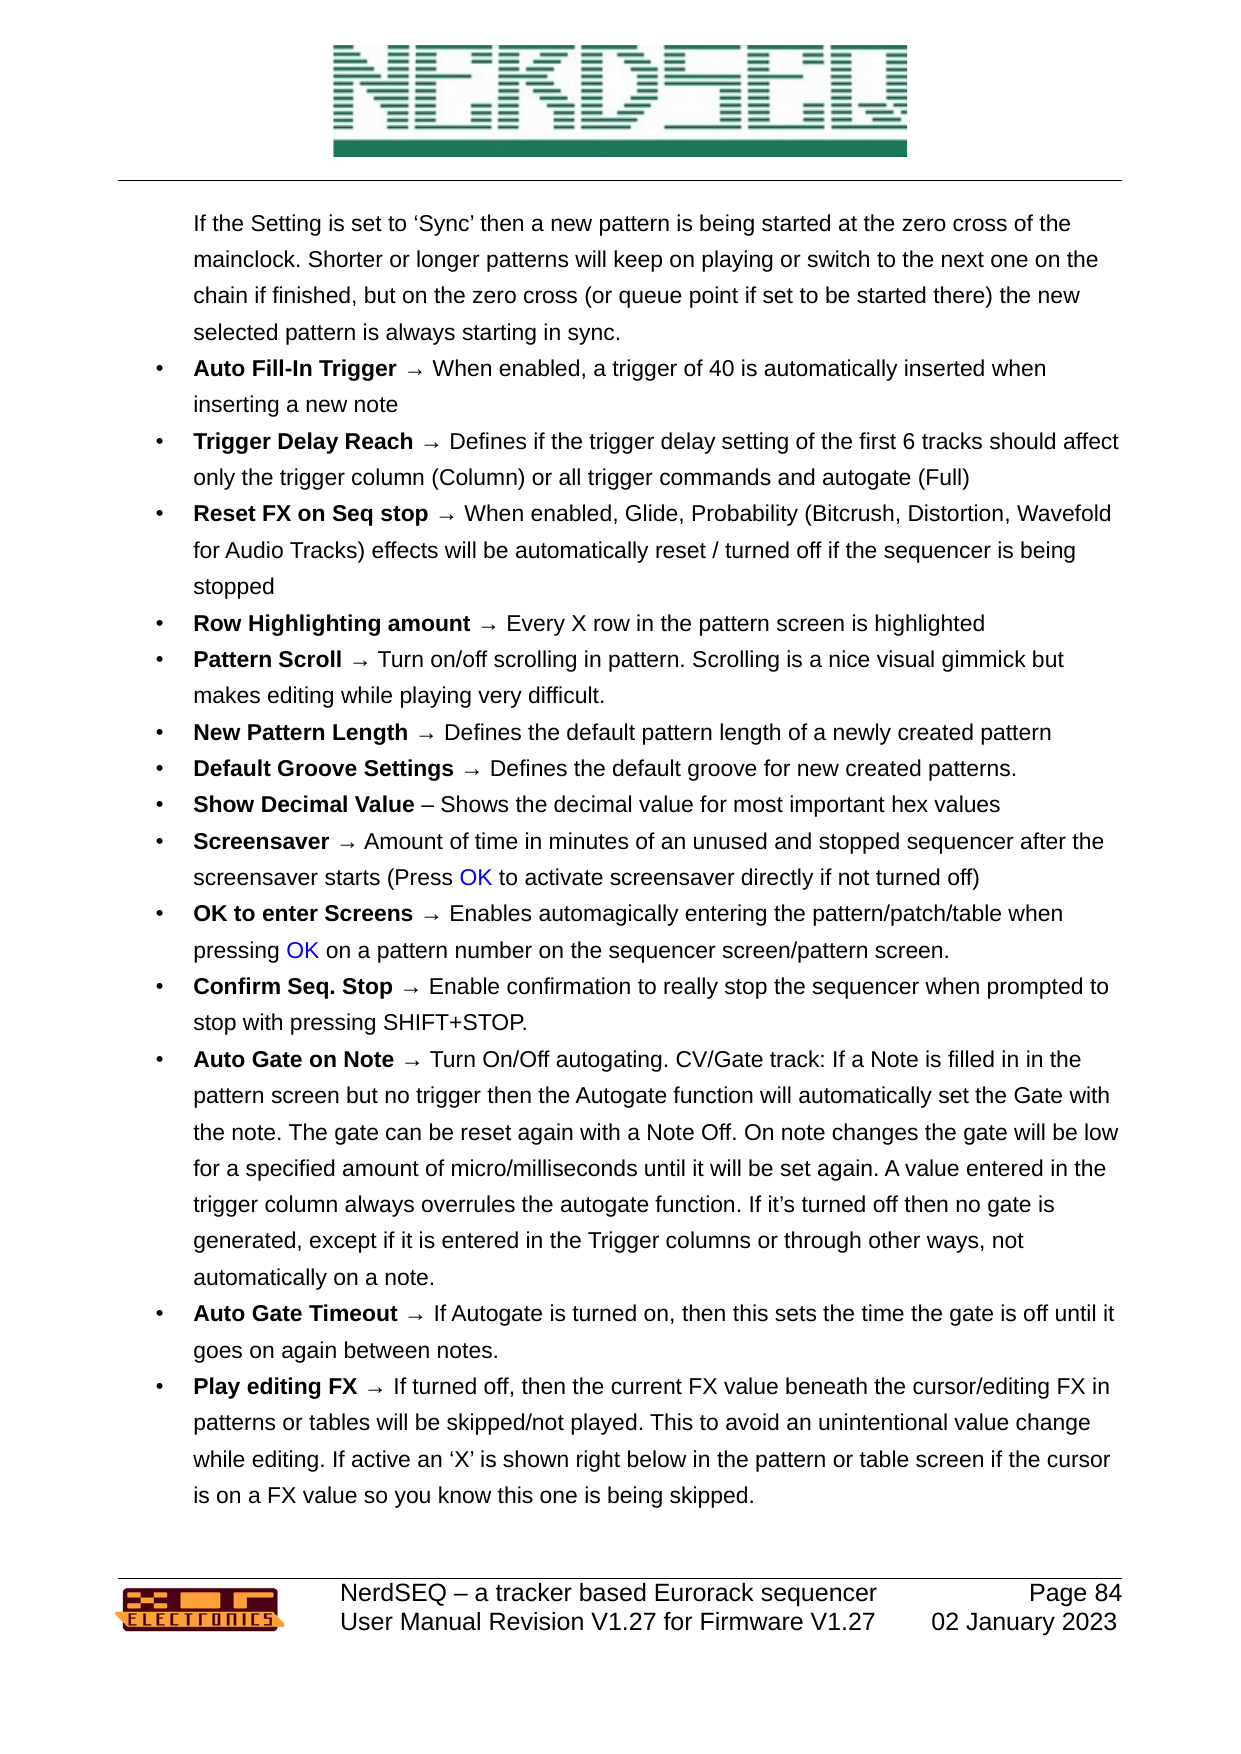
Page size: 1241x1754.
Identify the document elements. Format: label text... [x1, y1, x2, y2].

list Default Groove Settings → Defines the default groove for new created patterns. [156, 755, 1122, 781]
list Row Highlighting amount → Every X row in the pattern screen is highlighted [156, 609, 1122, 636]
list Confirm Seq. Stop → Enable confirmation to really stop the sequencer when prompted to stop with pressing SHIFT+STOP. [156, 973, 1122, 1036]
list Pattern Scroll → Turn on/off scrolling in pattern. Scrolling is a nice visual gimmick but makes editing while playing very difficult. [156, 646, 1122, 708]
list Reset FX on Seq stop → When enabled, Glide, Probability (Bitcrush, Distortion, Wavefold for Audio Tracks) effects will be automatically reset / turned off if the sequencer is being stopped [156, 500, 1122, 599]
list New Pattern Length → Defines the default pattern length of a newly created pattern [156, 718, 1122, 745]
list If the Setting is set to ‘Sync’ then a new pattern is being started at the zero cross of the mainclock. Shorter or longer patterns will keep on playing or switch to the next one on the chain if finished, but on the zero cross (or queue point if set to be started there) the new selected pattern is always starting in sync. [156, 209, 1122, 345]
list Show Decimal Value – Shows the decimal value for most important hex values [156, 791, 1122, 818]
list Auto Gate on Note → Turn On/Off autogating. CV/Gate track: If a Note is filled in in the pattern screen but no trigger then the Autogate function will automatically set the Gate with the note. The gate can be reset again with a Note Off. On note changes the gate will be low for a specified amount of micro/milliseconds until it will be set again. A value entered in the trigger column always overrules the autogate function. If it’s turned off then no gate is generated, except if it is entered in the Trigger columns or through other ways, not automatically on a note. [156, 1046, 1122, 1290]
list Trigger Delay Reach → Defines if the trigger delay setting of the first 6 tracks should affect only the trigger column (Column) or all trigger commands and autogate (Full) [156, 428, 1122, 490]
list OK to enter Screens → Enables automagically entering the pattern/patch/table when pressing OK on a pattern number on the sequencer screen/pattern screen. [156, 900, 1122, 963]
list Play editing FX → If turned off, then the current FX value beneath the cursor/editing FX in patterns or tables will be skipped/not played. This to avoid an unintentional value change while editing. If active an ‘X’ is shown right below in the pattern or table screen if the cursor is on a FX value so you know this one is being skipped. [156, 1373, 1122, 1508]
list Auto Gate Timeout → If Autogate is turned on, then this sets the time the gate is off until it goes on again between notes. [156, 1300, 1122, 1363]
list Screensaver → Amount of time in minutes of an unused and stopped sequencer after the screensaver starts (Press OK to activate screensaver directly if not turned off) [156, 828, 1122, 890]
list Auto Fill-In Trigger → When enabled, a trigger of 40 is automatically inserted when inserting a new note [156, 355, 1122, 418]
picture [115, 1584, 285, 1634]
picture [333, 45, 908, 157]
